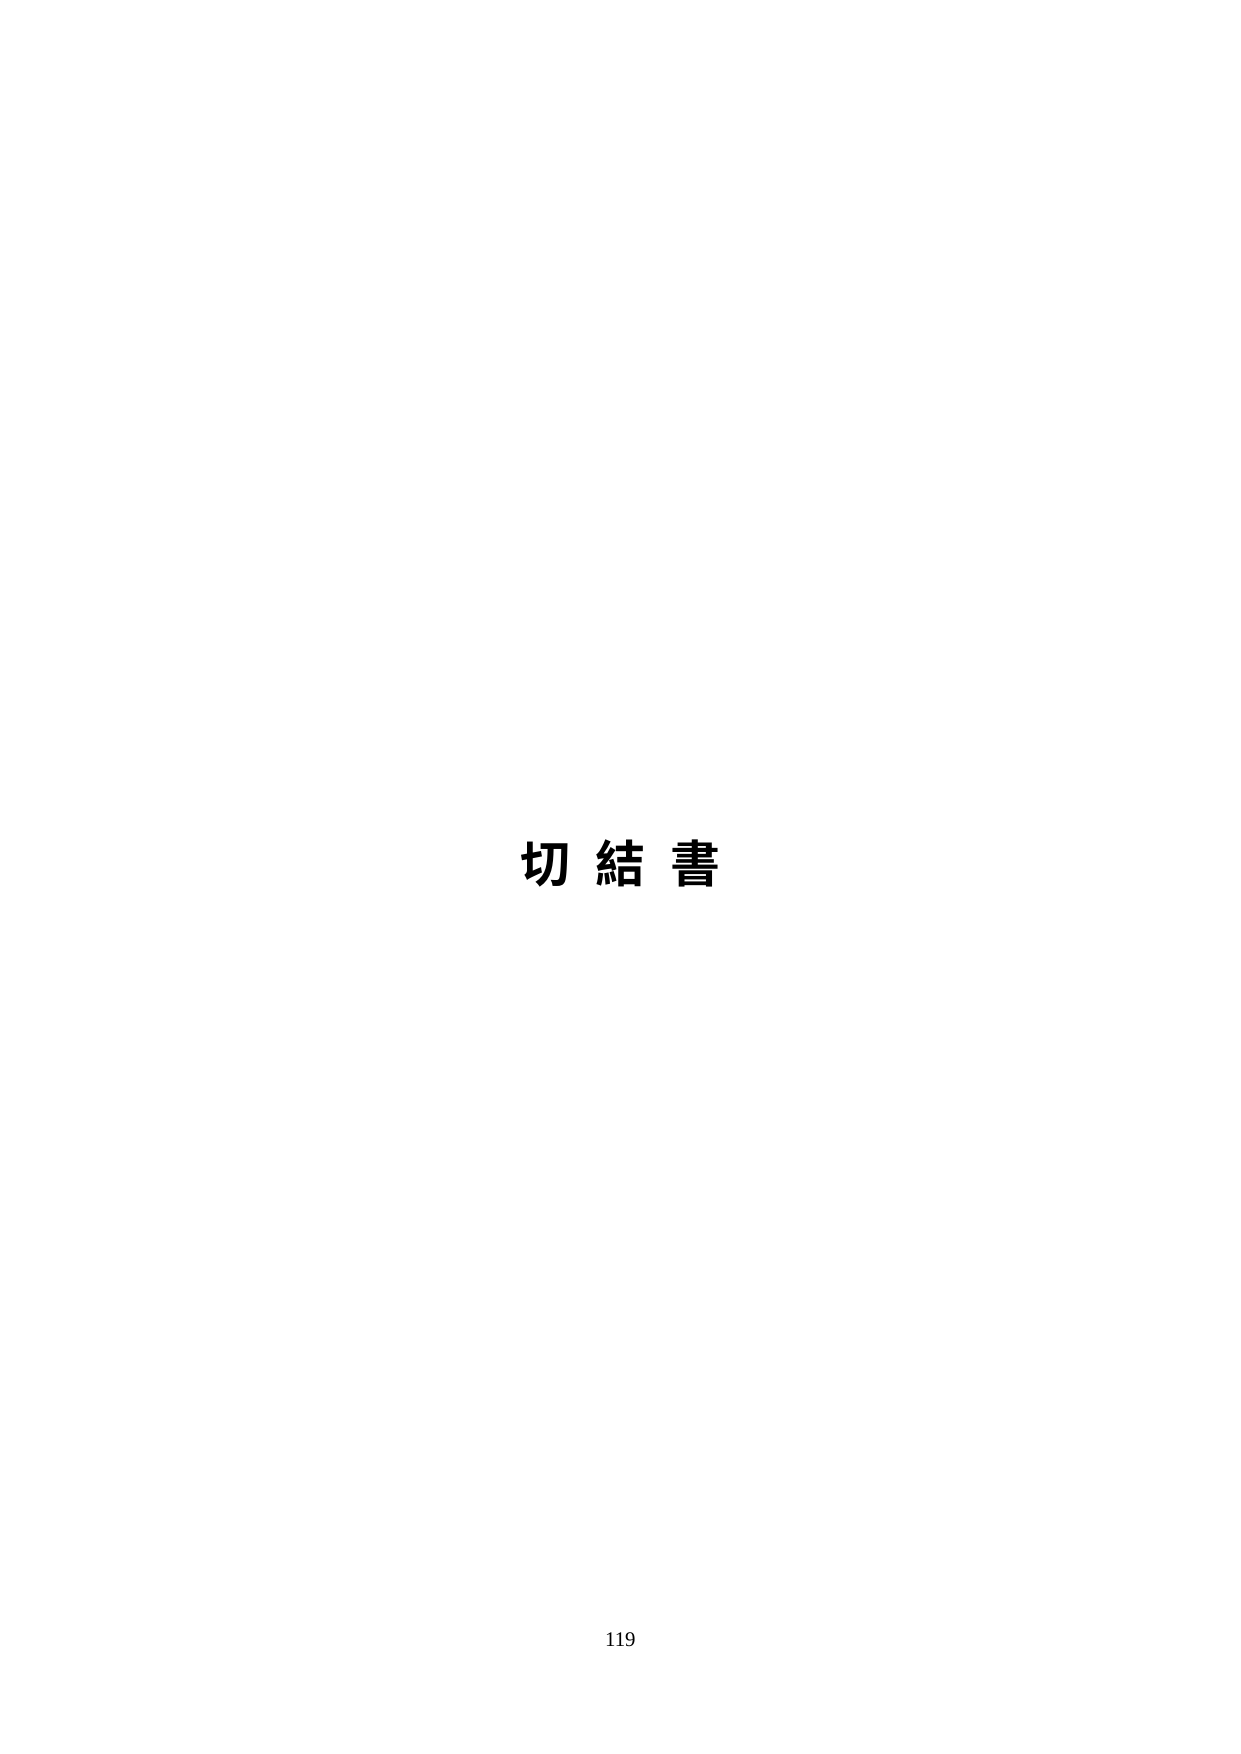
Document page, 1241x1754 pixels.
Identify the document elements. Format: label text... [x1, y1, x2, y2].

text 切 結 書 [118, 788, 1122, 913]
